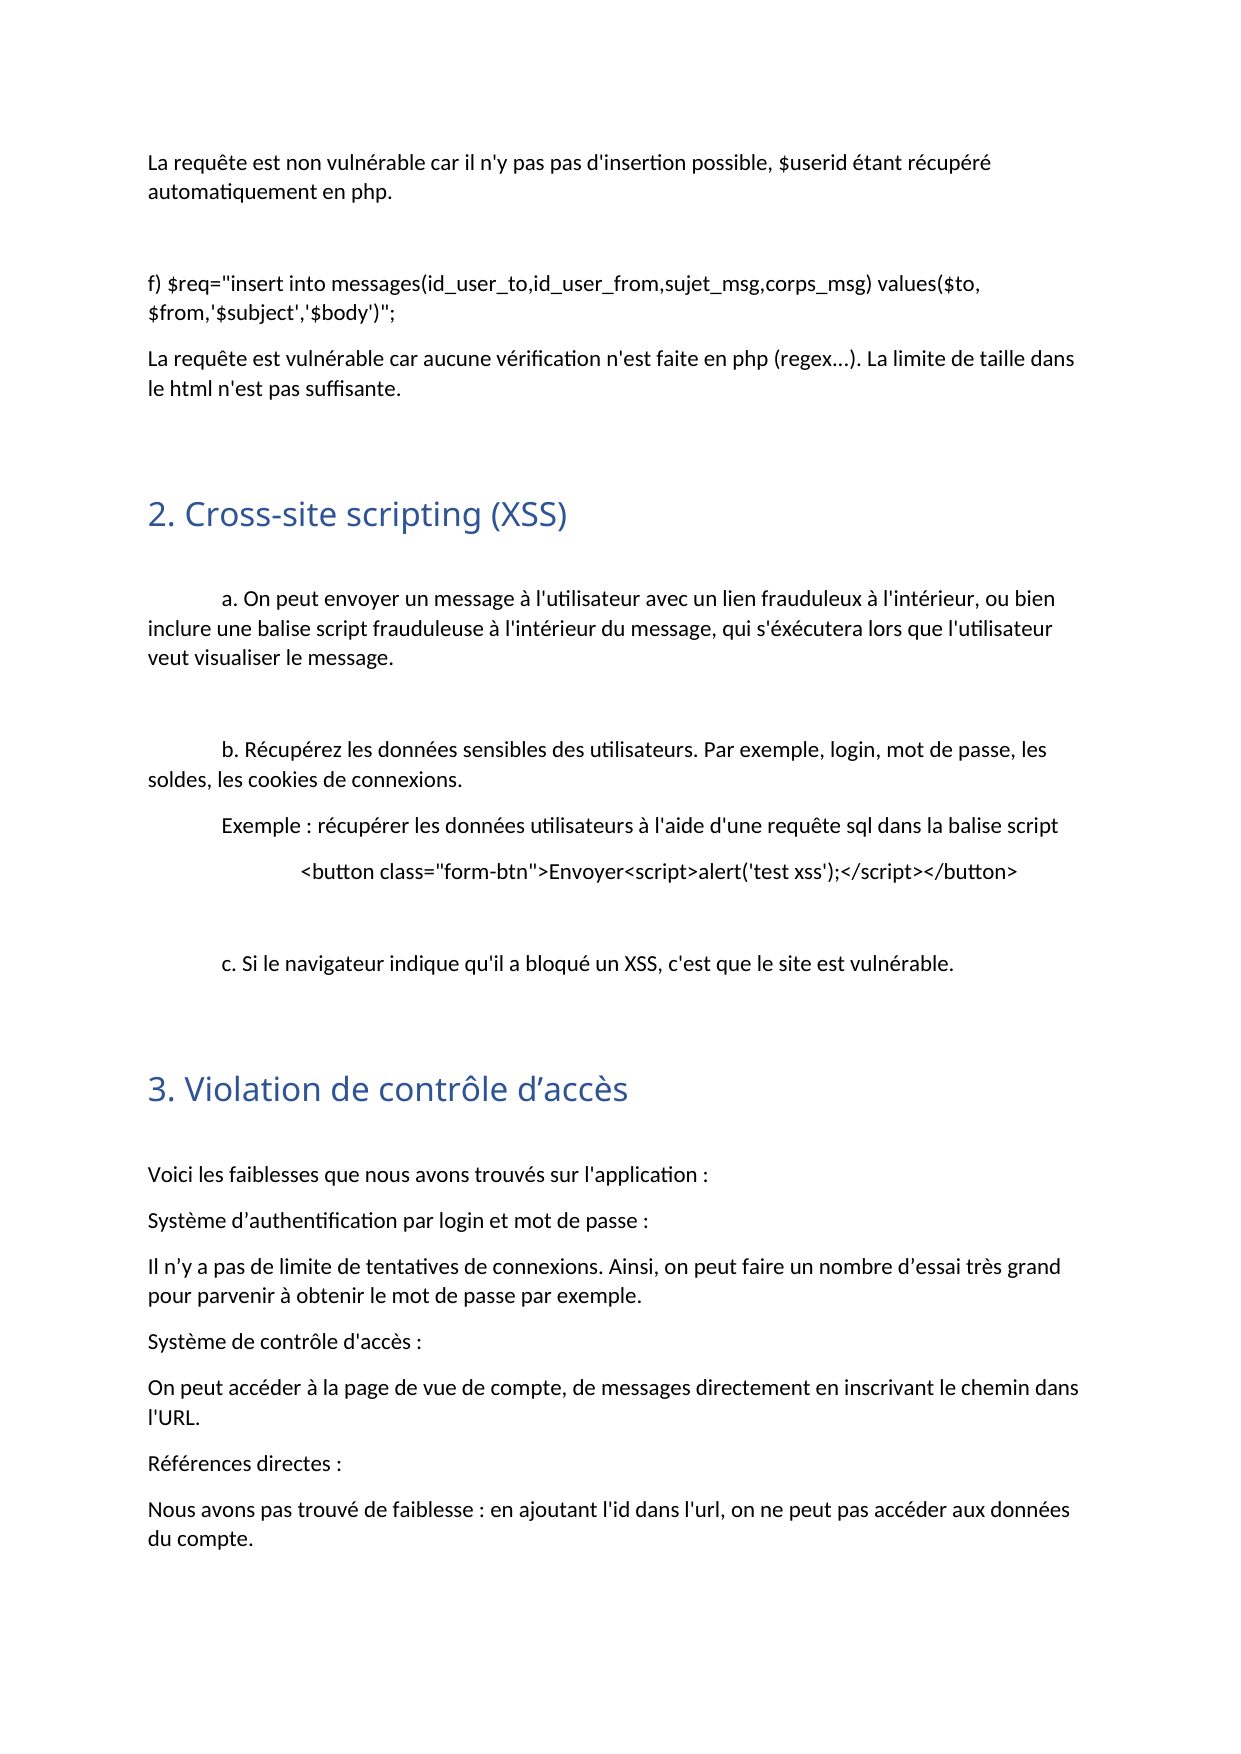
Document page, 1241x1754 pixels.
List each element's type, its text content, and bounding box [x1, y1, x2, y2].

text La requête est vulnérable car aucune vérification n'est faite en php (regex...). La limite de taille dans le html n'est pas suffisante. [148, 344, 1093, 402]
text Système de contrôle d'accès : [148, 1327, 1093, 1355]
text c. Si le navigateur indique qu'il a bloqué un XSS, c'est que le site est vulnérable. [148, 949, 1093, 977]
text Système d’authentification par login et mot de passe : [148, 1206, 1093, 1234]
text On peut accéder à la page de vue de compte, de messages directement en inscrivant le chemin dans l'URL. [148, 1373, 1093, 1431]
text La requête est non vulnérable car il n'y pas pas d'insertion possible, $userid étant récupéré automatiquement en php. [148, 148, 1093, 205]
text Références directes : [148, 1449, 1093, 1477]
text Voici les faiblesses que nous avons trouvés sur l'application : [148, 1160, 1093, 1188]
text Il n’y a pas de limite de tentatives de connexions. Ainsi, on peut faire un nombre d’essai très grand pour parvenir à obtenir le mot de passe par exemple. [148, 1252, 1093, 1309]
subtitle 3. Violation de contrôle d’accès [148, 1066, 1093, 1111]
subtitle 2. Cross-site scripting (XSS) [148, 491, 1093, 536]
text f) $req="insert into messages(id_user_to,id_user_from,sujet_msg,corps_msg) values($to,$from,'$subject','$body')"; [148, 269, 1093, 326]
text b. Récupérez les données sensibles des utilisateurs. Par exemple, login, mot de passe, les soldes, les cookies de connexions. [148, 735, 1093, 793]
text Nous avons pas trouvé de faiblesse : en ajoutant l'id dans l'url, on ne peut pas accéder aux données du compte. [148, 1495, 1093, 1552]
text Exemple : récupérer les données utilisateurs à l'aide d'une requête sql dans la balise script [148, 811, 1093, 839]
text <button class="form-btn">Envoyer<script>alert('test xss');</script></button> [148, 857, 1093, 885]
text a. On peut envoyer un message à l'utilisateur avec un lien frauduleux à l'intérieur, ou bien inclure une balise script frauduleuse à l'intérieur du message, qui s'éxécutera lors que l'utilisateur veut visualiser le message. [148, 584, 1093, 671]
